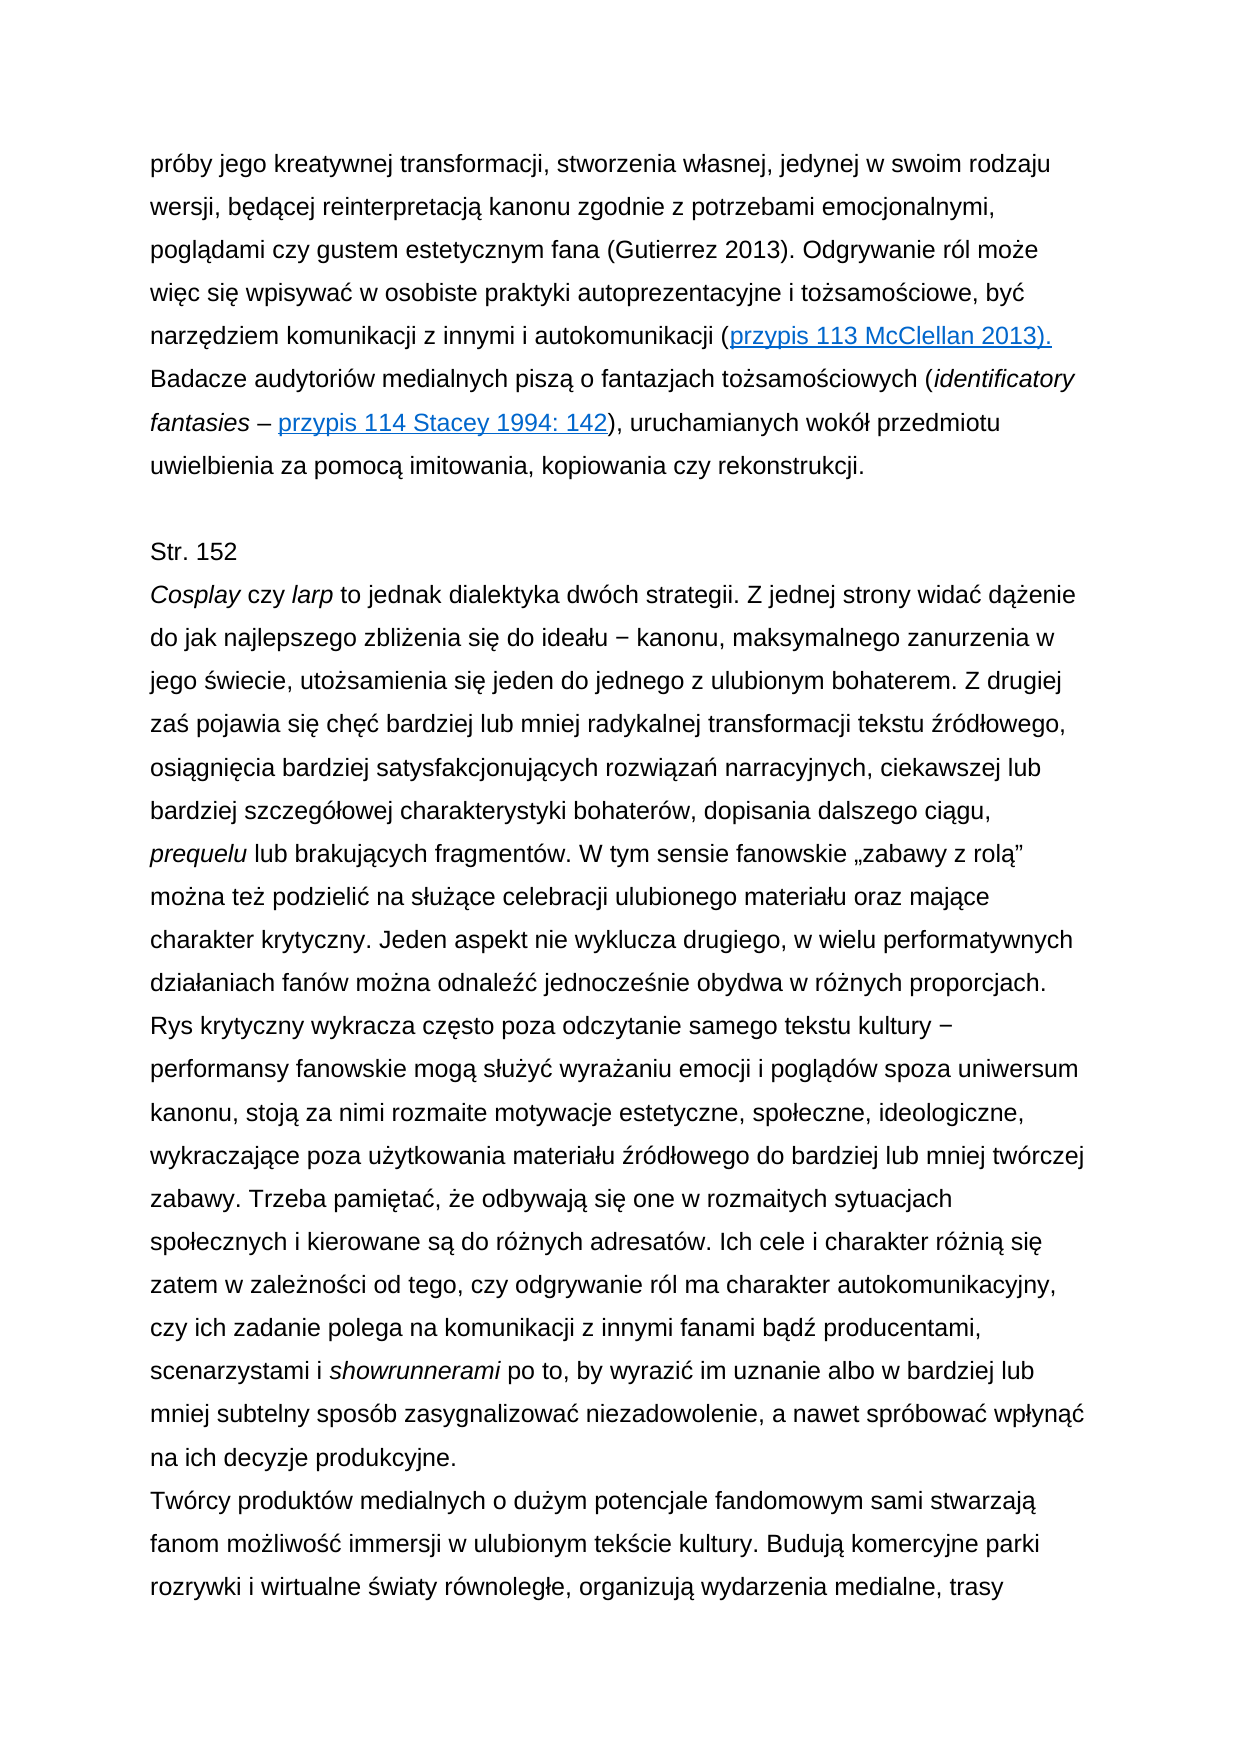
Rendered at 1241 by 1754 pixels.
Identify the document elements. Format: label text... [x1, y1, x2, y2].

text próby jego kreatywnej transformacji, stworzenia własnej, jedynej w swoim rodzaju wersji, będącej reinterpretacją kanonu zgodnie z potrzebami emocjonalnymi, poglądami czy gustem estetycznym fana (Gutierrez 2013). Odgrywanie ról może więc się wpisywać w osobiste praktyki autoprezentacyjne i tożsamościowe, być narzędziem komunikacji z innymi i autokomunikacji (przypis 113 McClellan 2013). Badacze audytoriów medialnych piszą o fantazjach tożsamościowych (identificatory fantasies – przypis 114 Stacey 1994: 142), uruchamianych wokół przedmiotu uwielbienia za pomocą imitowania, kopiowania czy rekonstrukcji. [150, 149, 1090, 479]
text Cosplay czy larp to jednak dialektyka dwóch strategii. Z jednej strony widać dążenie do jak najlepszego zbliżenia się do ideału − kanonu, maksymalnego zanurzenia w jego świecie, utożsamienia się jeden do jednego z ulubionym bohaterem. Z drugiej zaś pojawia się chęć bardziej lub mniej radykalnej transformacji tekstu źródłowego, osiągnięcia bardziej satysfakcjonujących rozwiązań narracyjnych, ciekawszej lub bardziej szczegółowej charakterystyki bohaterów, dopisania dalszego ciągu, prequelu lub brakujących fragmentów. W tym sensie fanowskie „zabawy z rolą” można też podzielić na służące celebracji ulubionego materiału oraz mające charakter krytyczny. Jeden aspekt nie wyklucza drugiego, w wielu performatywnych działaniach fanów można odnaleźć jednocześnie obydwa w różnych proporcjach. [150, 580, 1090, 997]
text Rys krytyczny wykracza często poza odczytanie samego tekstu kultury − performansy fanowskie mogą służyć wyrażaniu emocji i poglądów spoza uniwersum kanonu, stoją za nimi rozmaite motywacje estetyczne, społeczne, ideologiczne, wykraczające poza użytkowania materiału źródłowego do bardziej lub mniej twórczej zabawy. Trzeba pamiętać, że odbywają się one w rozmaitych sytuacjach społecznych i kierowane są do różnych adresatów. Ich cele i charakter różnią się zatem w zależności od tego, czy odgrywanie ról ma charakter autokomunikacyjny, czy ich zadanie polega na komunikacji z innymi fanami bądź producentami, scenarzystami i showrunnerami po to, by wyrazić im uznanie albo w bardziej lub mniej subtelny sposób zasygnalizować niezadowolenie, a nawet spróbować wpłynąć na ich decyzje produkcyjne. [150, 1011, 1090, 1471]
text Str. 152 [150, 537, 1090, 566]
text Twórcy produktów medialnych o dużym potencjale fandomowym sami stwarzają fanom możliwość immersji w ulubionym tekście kultury. Budują komercyjne parki rozrywki i wirtualne światy równoległe, organizują wydarzenia medialne, trasy [150, 1486, 1090, 1601]
